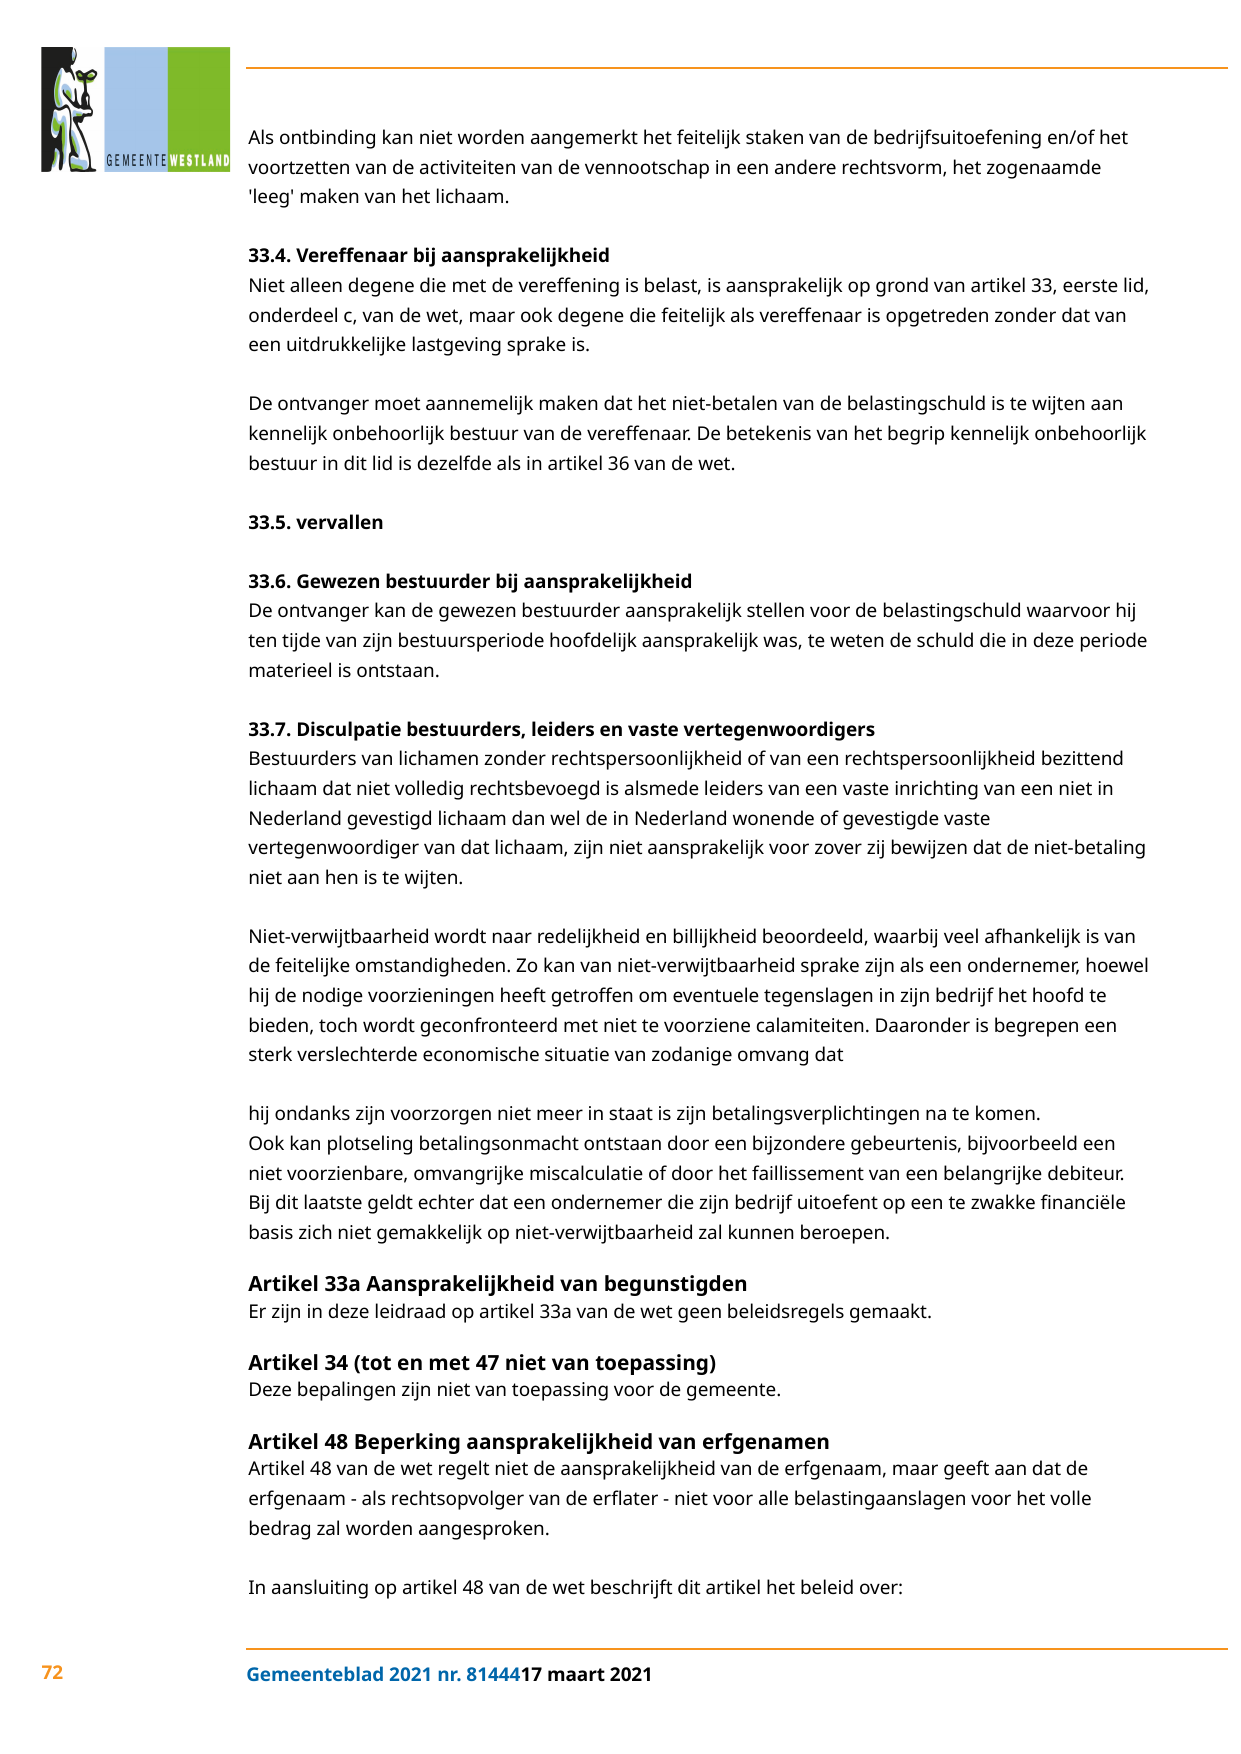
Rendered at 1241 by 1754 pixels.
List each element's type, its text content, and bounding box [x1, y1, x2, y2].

text De ontvanger moet aannemelijk maken dat het niet-betalen van de belastingschuld is te wijten aan kennelijk onbehoorlijk bestuur van de vereffenaar. De betekenis van het begrip kennelijk onbehoorlijk bestuur in dit lid is dezelfde als in artikel 36 van de wet. [248, 391, 1152, 476]
text 33.4. Vereffenaar bij aansprakelijkheid [248, 243, 1152, 268]
text Deze bepalingen zijn niet van toepassing voor de gemeente. [248, 1377, 1152, 1402]
text Artikel 48 van de wet regelt niet de aansprakelijkheid van de erfgenaam, maar geeft aan dat de erfgenaam - als rechtsopvolger van de erflater - niet voor alle belastingaanslagen voor het volle bedrag zal worden aangesproken. [248, 1456, 1152, 1540]
text Als ontbinding kan niet worden aangemerkt het feitelijk staken van de bedrijfsuitoefening en/of het voortzetten van de activiteiten van de vennootschap in een andere rechtsvorm, het zogenaamde 'leeg' maken van het lichaam. [248, 124, 1152, 209]
text 33.7. Disculpatie bestuurders, leiders en vaste vertegenwoordigers [248, 716, 1152, 742]
picture [41, 47, 231, 172]
text Bestuurders van lichamen zonder rechtspersoonlijkheid of van een rechtspersoonlijkheid bezittend lichaam dat niet volledig rechtsbevoegd is alsmede leiders van een vaste inrichting van een niet in Nederland gevestigd lichaam dan wel de in Nederland wonende of gevestigde vaste vertegenwoordiger van dat lichaam, zijn niet aansprakelijk voor zover zij bewijzen dat de niet-betaling niet aan hen is te wijten. [248, 746, 1152, 890]
text 33.6. Gewezen bestuurder bij aansprakelijkheid [248, 568, 1152, 594]
text Artikel 34 (tot en met 47 niet van toepassing) [248, 1348, 1152, 1377]
text De ontvanger kan de gewezen bestuurder aansprakelijk stellen voor de belastingschuld waarvoor hij ten tijde van zijn bestuursperiode hoofdelijk aansprakelijk was, te weten de schuld die in deze periode materieel is ontstaan. [248, 598, 1152, 683]
text Artikel 48 Beperking aansprakelijkheid van erfgenamen [248, 1427, 1152, 1456]
text Er zijn in deze leidraad op artikel 33a van de wet geen beleidsregels gemaakt. [248, 1298, 1152, 1323]
text Niet-verwijtbaarheid wordt naar redelijkheid en billijkheid beoordeeld, waarbij veel afhankelijk is van de feitelijke omstandigheden. Zo kan van niet-verwijtbaarheid sprake zijn als een ondernemer, hoewel hij de nodige voorzieningen heeft getroffen om eventuele tegenslagen in zijn bedrijf het hoofd te bieden, toch wordt geconfronteerd met niet te voorziene calamiteiten. Daaronder is begrepen een sterk verslechterde economische situatie van zodanige omvang dat [248, 923, 1152, 1067]
text Ook kan plotseling betalingsonmacht ontstaan door een bijzondere gebeurtenis, bijvoorbeeld een niet voorzienbare, omvangrijke miscalculatie of door het faillissement van een belangrijke debiteur. Bij dit laatste geldt echter dat een ondernemer die zijn bedrijf uitoefent op een te zwakke financiële basis zich niet gemakkelijk op niet-verwijtbaarheid zal kunnen beroepen. [248, 1130, 1152, 1245]
text Artikel 33a Aansprakelijkheid van begunstigden [248, 1269, 1152, 1298]
text 33.5. vervallen [248, 509, 1152, 535]
text Niet alleen degene die met de vereffening is belast, is aansprakelijk op grond van artikel 33, eerste lid, onderdeel c, van de wet, maar ook degene die feitelijk als vereffenaar is opgetreden zonder dat van een uitdrukkelijke lastgeving sprake is. [248, 272, 1152, 357]
text hij ondanks zijn voorzorgen niet meer in staat is zijn betalingsverplichtingen na te komen. [248, 1101, 1152, 1126]
text In aansluiting op artikel 48 van de wet beschrijft dit artikel het beleid over: [248, 1574, 1152, 1599]
